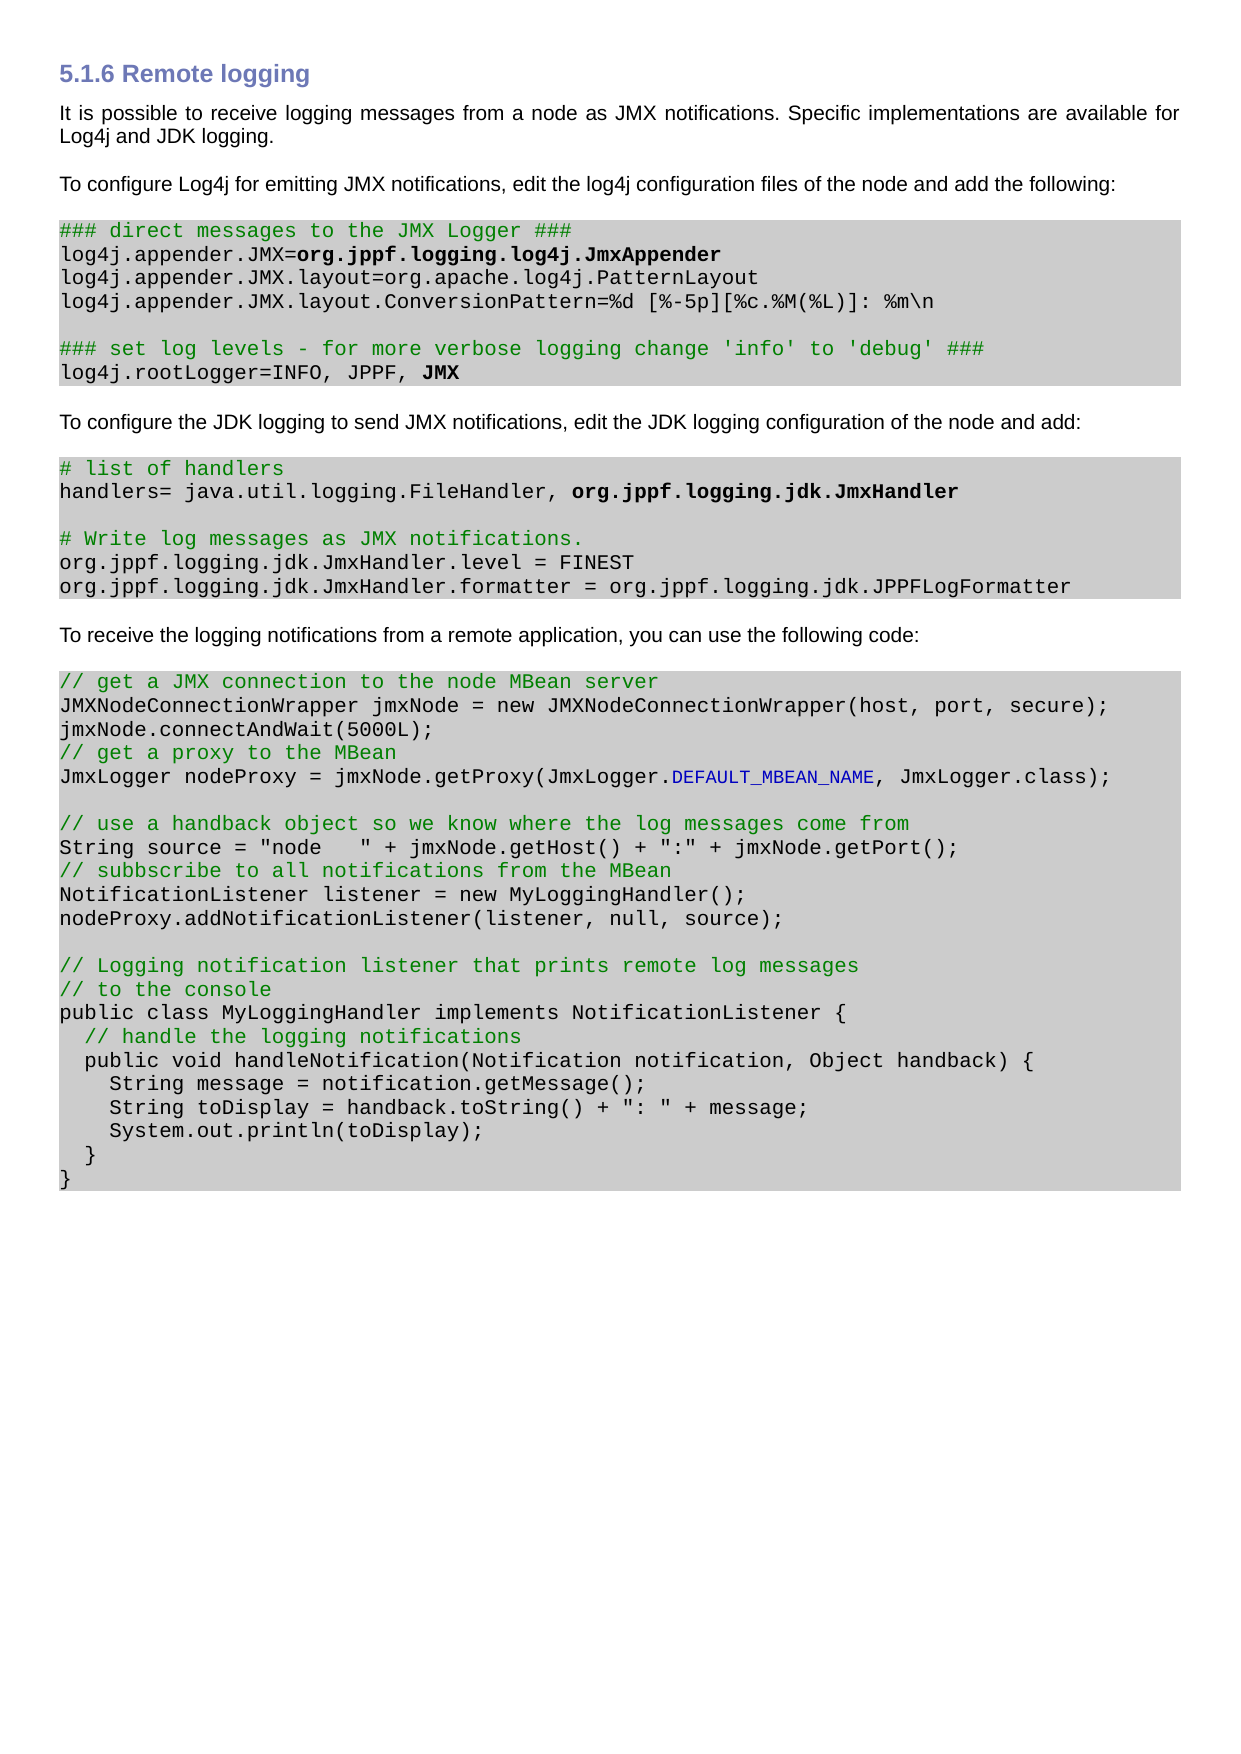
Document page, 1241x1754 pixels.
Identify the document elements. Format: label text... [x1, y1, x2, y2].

text } [59, 1144, 1181, 1168]
text // to the console [59, 979, 1181, 1002]
text It is possible to receive logging messages from a node as JMX notifications. Specific implementations are available for Log4j and JDK logging. [59, 100, 1181, 148]
text To configure Log4j for emitting JMX notifications, edit the log4j configuration files of the node and add the following: [59, 172, 1181, 196]
text NotificationListener listener = new MyLoggingHandler(); [59, 884, 1181, 908]
text log4j.appender.JMX.layout=org.apache.log4j.PatternLayout [59, 267, 1181, 291]
text String source = "node " + jmxNode.getHost() + ":" + jmxNode.getPort(); [59, 837, 1181, 860]
text jmxNode.connectAndWait(5000L); [59, 718, 1181, 742]
text // get a JMX connection to the node MBean server [59, 671, 1181, 695]
subtitle Remote logging [59, 59, 1181, 88]
text # Write log messages as JMX notifications. [59, 528, 1181, 552]
text } [59, 1168, 1181, 1191]
text To receive the logging notifications from a remote application, you can use the following code: [59, 623, 1181, 647]
text // subbscribe to all notifications from the MBean [59, 860, 1181, 884]
text // get a proxy to the MBean [59, 742, 1181, 766]
text // Logging notification listener that prints remote log messages [59, 955, 1181, 979]
text // use a handback object so we know where the log messages come from [59, 813, 1181, 837]
text log4j.rootLogger=INFO, JPPF, JMX [59, 362, 1181, 386]
text String toDisplay = handback.toString() + ": " + message; [59, 1097, 1181, 1121]
text log4j.appender.JMX.layout.ConversionPattern=%d [%-5p][%c.%M(%L)]: %m\n [59, 291, 1181, 315]
text log4j.appender.JMX=org.jppf.logging.log4j.JmxAppender [59, 244, 1181, 267]
text JMXNodeConnectionWrapper jmxNode = new JMXNodeConnectionWrapper(host, port, secure); [59, 695, 1181, 718]
text String message = notification.getMessage(); [59, 1073, 1181, 1097]
text public void handleNotification(Notification notification, Object handback) { [59, 1049, 1181, 1073]
text org.jppf.logging.jdk.JmxHandler.level = FINEST [59, 552, 1181, 576]
text org.jppf.logging.jdk.JmxHandler.formatter = org.jppf.logging.jdk.JPPFLogFormatter [59, 576, 1181, 599]
text // handle the logging notifications [59, 1026, 1181, 1049]
text ### direct messages to the JMX Logger ### [59, 220, 1181, 244]
text handlers= java.util.logging.FileHandler, org.jppf.logging.jdk.JmxHandler [59, 481, 1181, 505]
text System.out.println(toDisplay); [59, 1121, 1181, 1144]
text JmxLogger nodeProxy = jmxNode.getProxy(JmxLogger.DEFAULT_MBEAN_NAME, JmxLogger.class); [59, 766, 1181, 789]
text nodeProxy.addNotificationListener(listener, null, source); [59, 908, 1181, 931]
text # list of handlers [59, 457, 1181, 481]
text public class MyLoggingHandler implements NotificationListener { [59, 1002, 1181, 1026]
text ### set log levels - for more verbose logging change 'info' to 'debug' ### [59, 338, 1181, 362]
text To configure the JDK logging to send JMX notifications, edit the JDK logging configuration of the node and add: [59, 409, 1181, 433]
